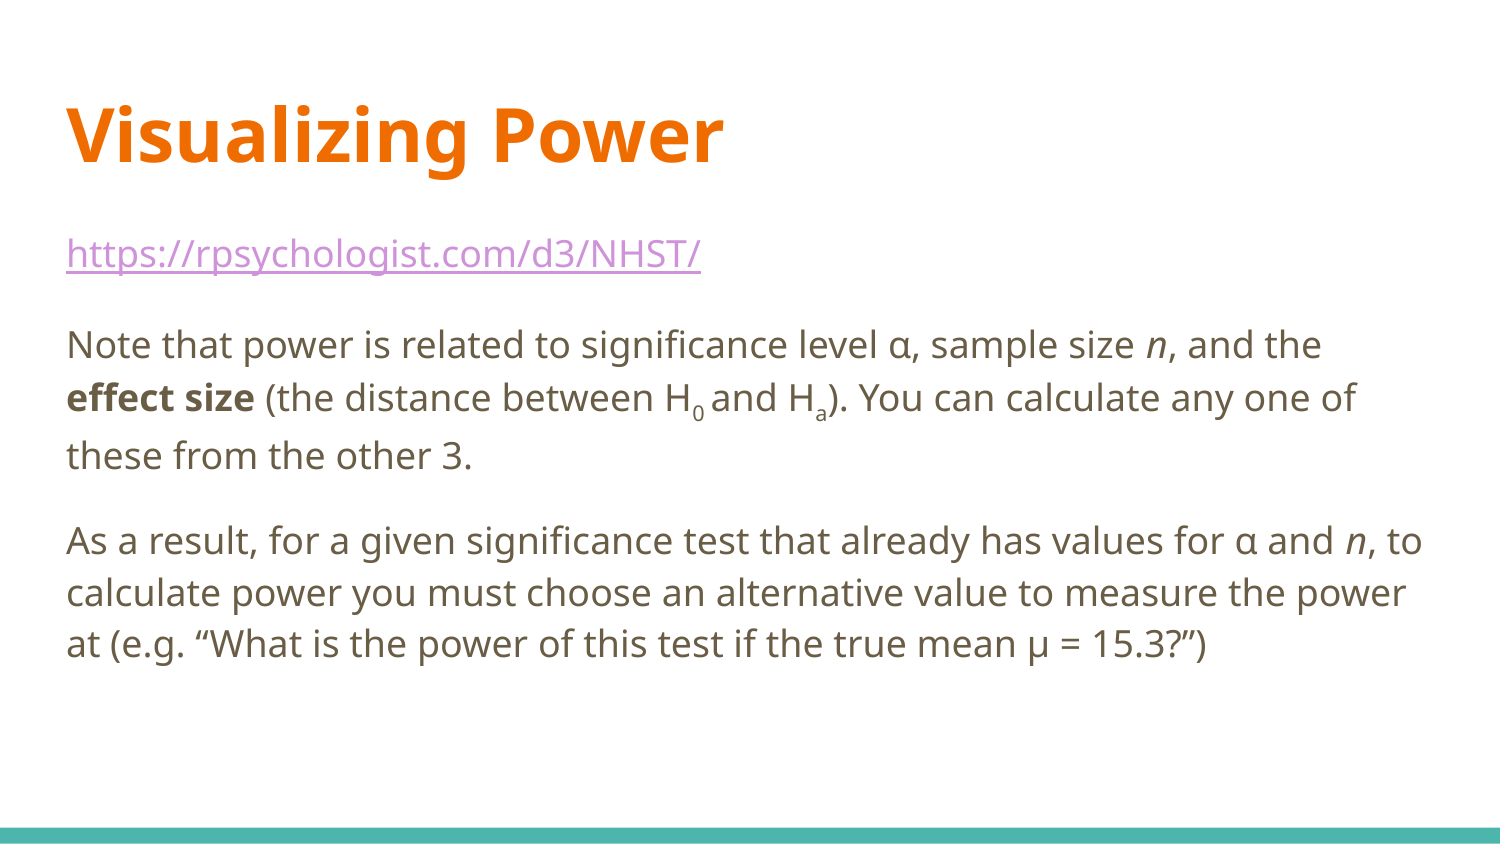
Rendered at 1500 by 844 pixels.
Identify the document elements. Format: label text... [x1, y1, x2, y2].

list https://rpsychologist.com/d3/NHST/ Note that power is related to significance level α, sample size n, and the effect size (the distance between H0 and Ha). You can calculate any one of these from the other 3. As a result, for a given significance test that already has values for α and n, to calculate power you must choose an alternative value to measure the power at (e.g. “What is the power of this test if the true mean μ = 15.3?”) [51, 207, 1449, 750]
title Visualizing Power [51, 72, 1449, 189]
